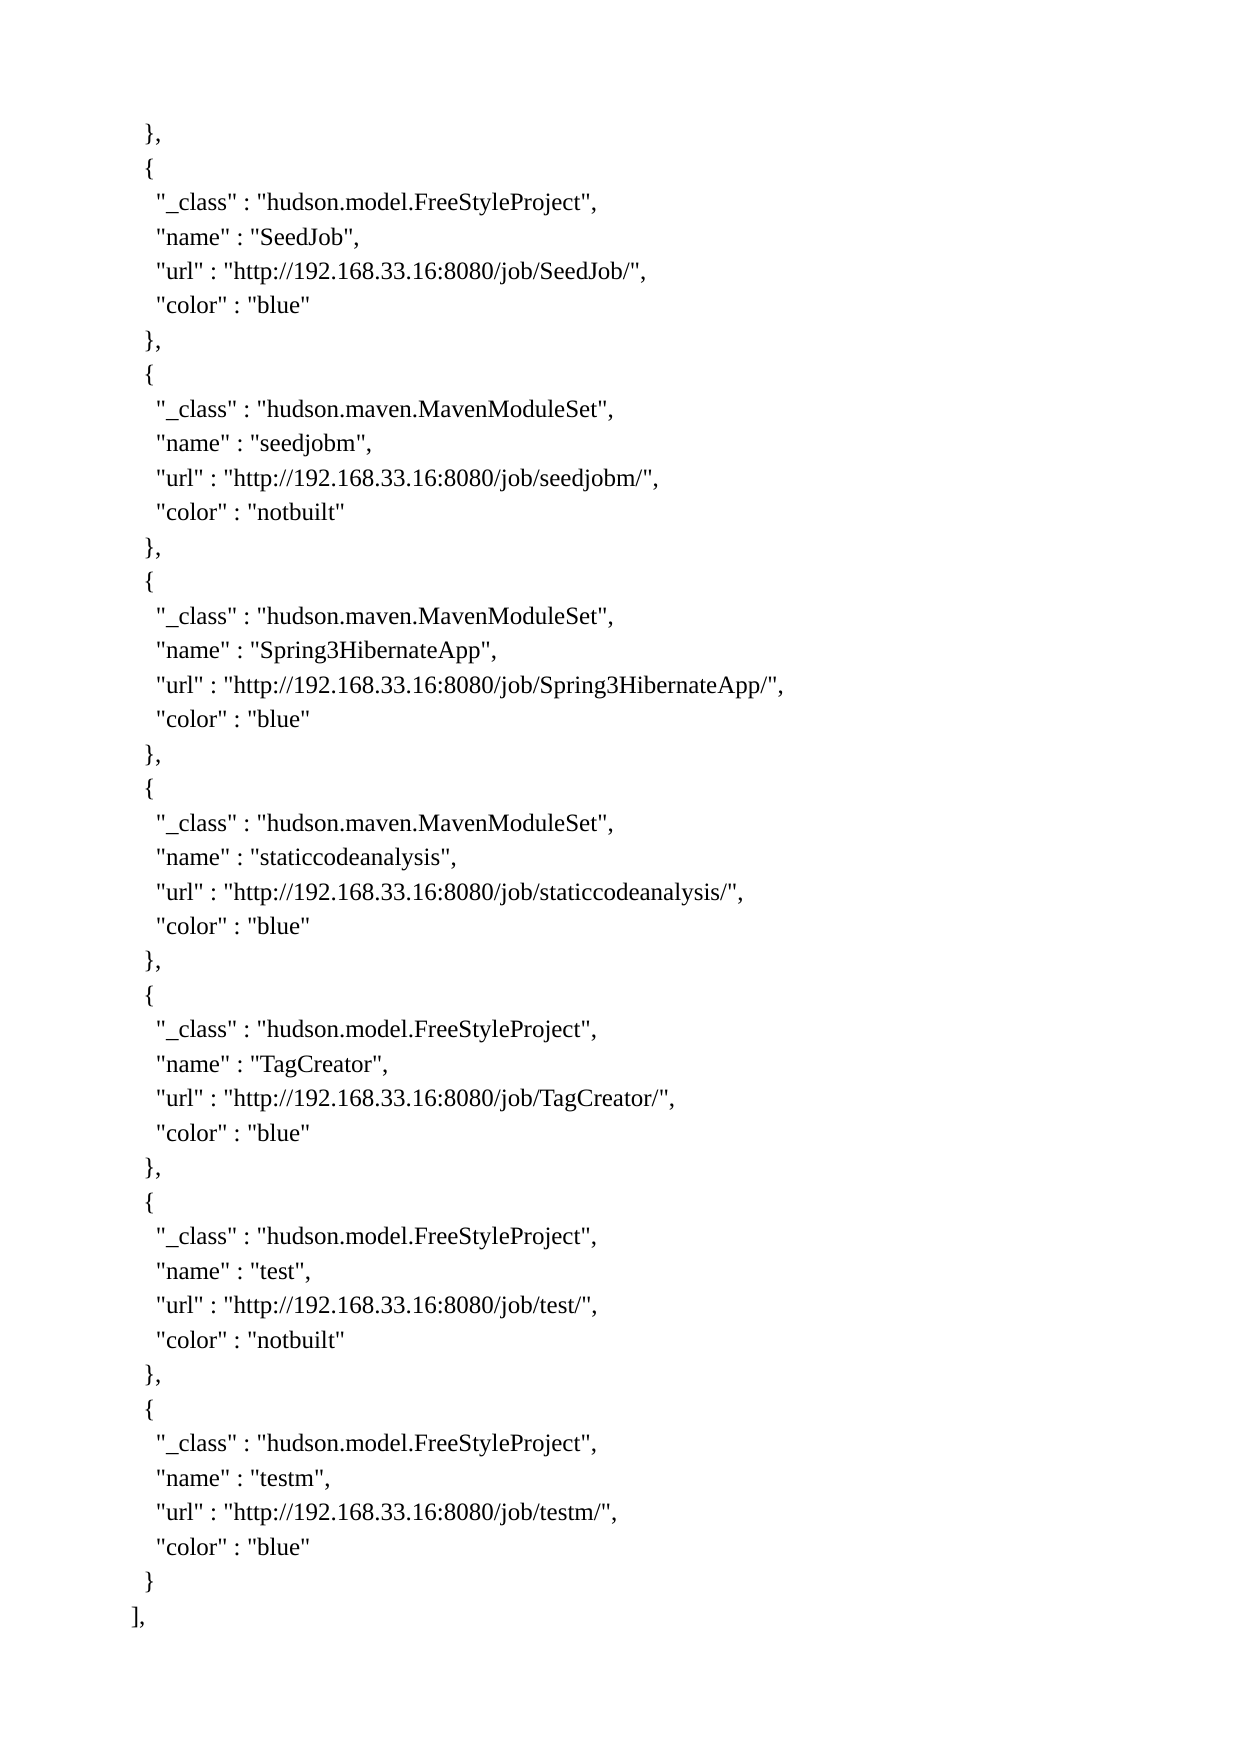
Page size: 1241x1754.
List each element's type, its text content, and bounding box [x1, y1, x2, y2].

text } [118, 1566, 1122, 1595]
text "color" : "blue" [118, 291, 1122, 319]
text "_class" : "hudson.model.FreeStyleProject", [118, 1428, 1122, 1457]
text "name" : "staticcodeanalysis", [118, 842, 1122, 871]
text "name" : "SeedJob", [118, 222, 1122, 250]
text "name" : "testm", [118, 1463, 1122, 1492]
text { [118, 773, 1122, 802]
text { [118, 980, 1122, 1009]
text }, [118, 1152, 1122, 1181]
text "color" : "notbuilt" [118, 1325, 1122, 1354]
text "name" : "seedjobm", [118, 428, 1122, 457]
text "url" : "http://192.168.33.16:8080/job/SeedJob/", [118, 256, 1122, 285]
text "url" : "http://192.168.33.16:8080/job/Spring3HibernateApp/", [118, 670, 1122, 698]
text { [118, 359, 1122, 388]
text "name" : "Spring3HibernateApp", [118, 635, 1122, 664]
text { [118, 1394, 1122, 1423]
text }, [118, 1359, 1122, 1388]
text }, [118, 532, 1122, 561]
text "_class" : "hudson.model.FreeStyleProject", [118, 1014, 1122, 1043]
text "color" : "blue" [118, 911, 1122, 940]
text "url" : "http://192.168.33.16:8080/job/test/", [118, 1290, 1122, 1319]
text ], [118, 1601, 1122, 1629]
text "_class" : "hudson.model.FreeStyleProject", [118, 187, 1122, 216]
text "_class" : "hudson.model.FreeStyleProject", [118, 1221, 1122, 1250]
text "_class" : "hudson.maven.MavenModuleSet", [118, 601, 1122, 629]
text { [118, 566, 1122, 595]
text "color" : "blue" [118, 1532, 1122, 1561]
text "color" : "blue" [118, 1118, 1122, 1147]
text }, [118, 946, 1122, 974]
text "url" : "http://192.168.33.16:8080/job/TagCreator/", [118, 1083, 1122, 1112]
text "url" : "http://192.168.33.16:8080/job/staticcodeanalysis/", [118, 877, 1122, 905]
text "_class" : "hudson.maven.MavenModuleSet", [118, 394, 1122, 423]
text "url" : "http://192.168.33.16:8080/job/testm/", [118, 1497, 1122, 1526]
text "color" : "blue" [118, 704, 1122, 733]
text "url" : "http://192.168.33.16:8080/job/seedjobm/", [118, 463, 1122, 492]
text "name" : "test", [118, 1256, 1122, 1285]
text { [118, 153, 1122, 181]
text "name" : "TagCreator", [118, 1049, 1122, 1078]
text }, [118, 739, 1122, 767]
text "color" : "notbuilt" [118, 497, 1122, 526]
text }, [118, 118, 1122, 147]
text "_class" : "hudson.maven.MavenModuleSet", [118, 808, 1122, 836]
text }, [118, 325, 1122, 354]
text { [118, 1187, 1122, 1216]
